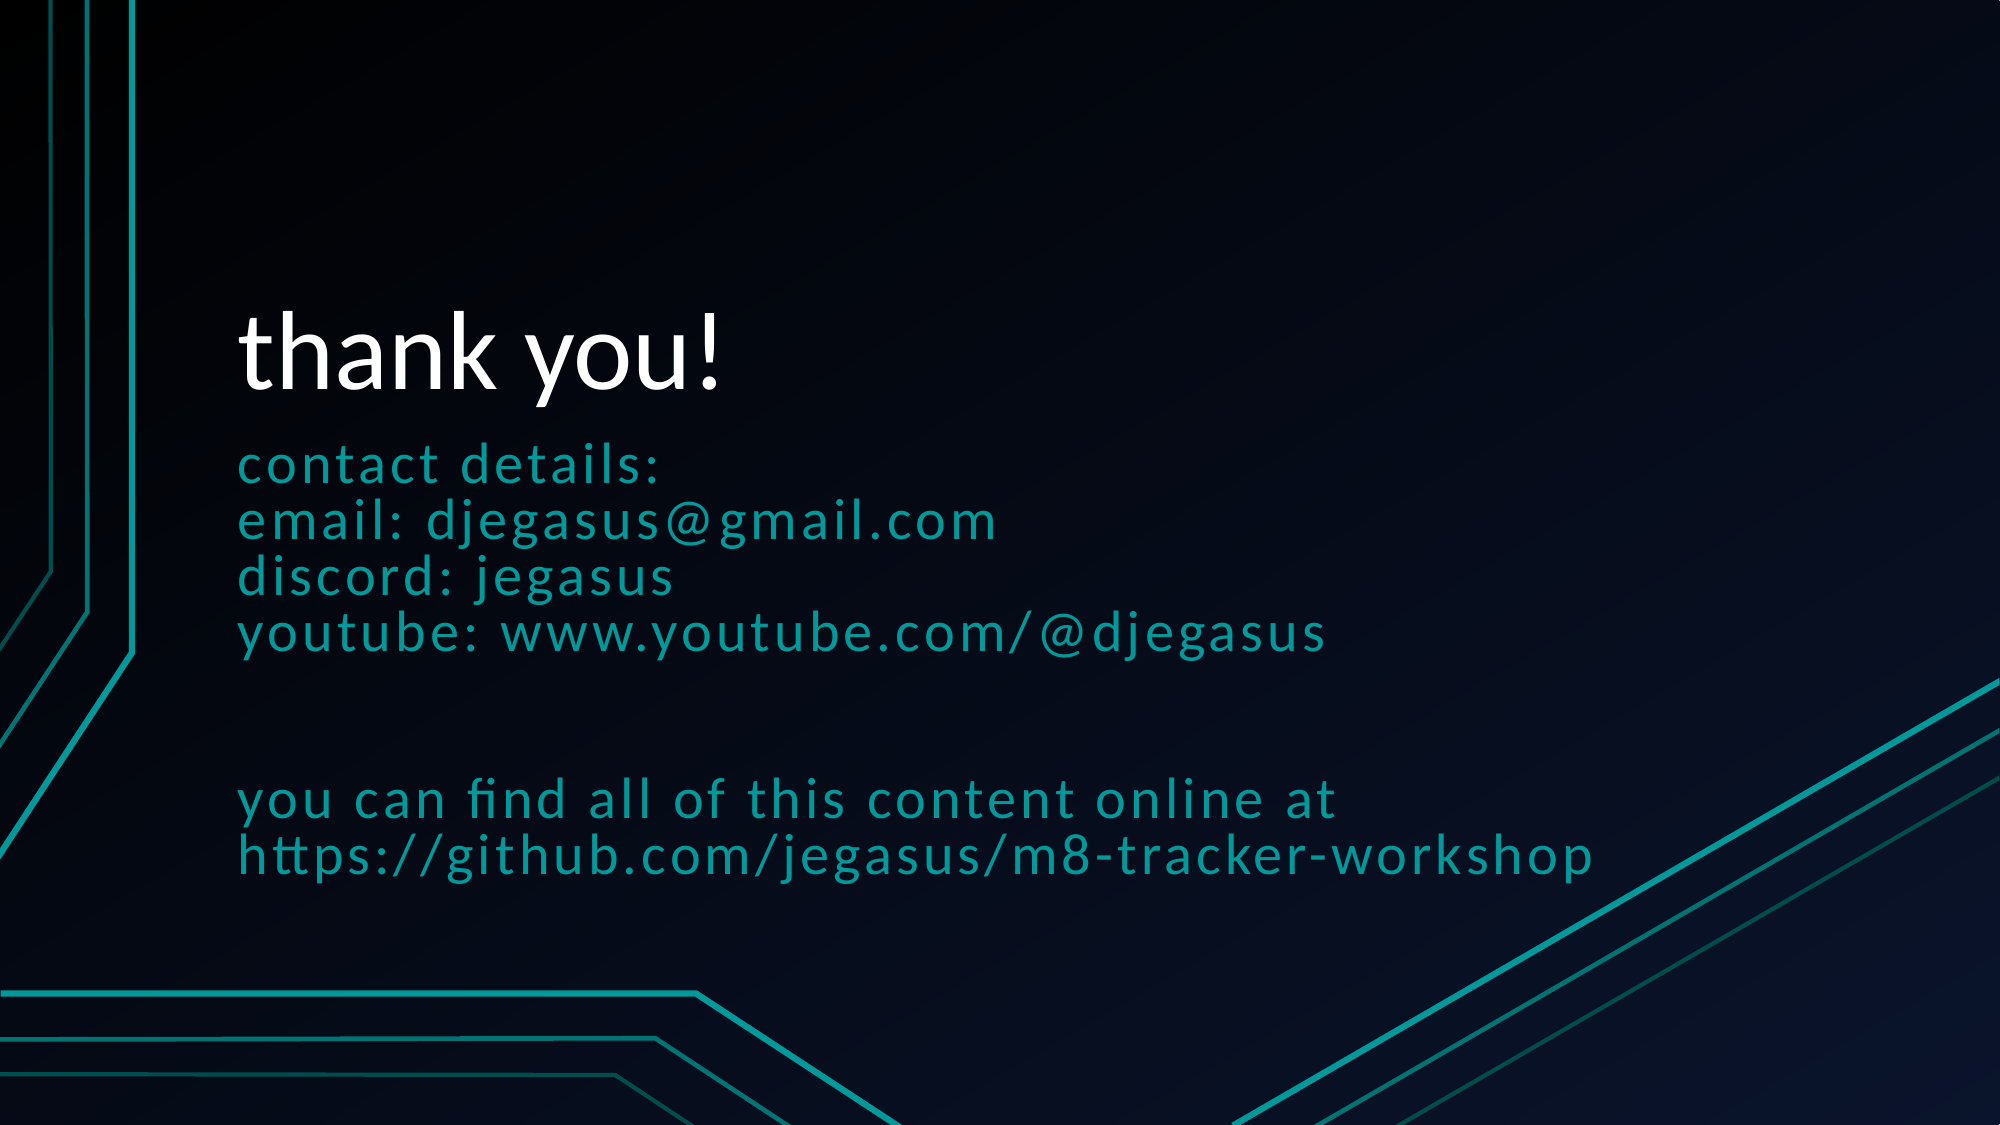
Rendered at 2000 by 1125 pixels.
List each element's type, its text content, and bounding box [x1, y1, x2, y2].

subtitle contact details: email: djegasus@gmail.com discord: jegasus youtube: www.youtube.com/@djegasus you can find all of this content online at https://github.com/jegasus/m8-tracker-workshop [217, 429, 1651, 925]
title thank you! [217, 95, 1651, 424]
